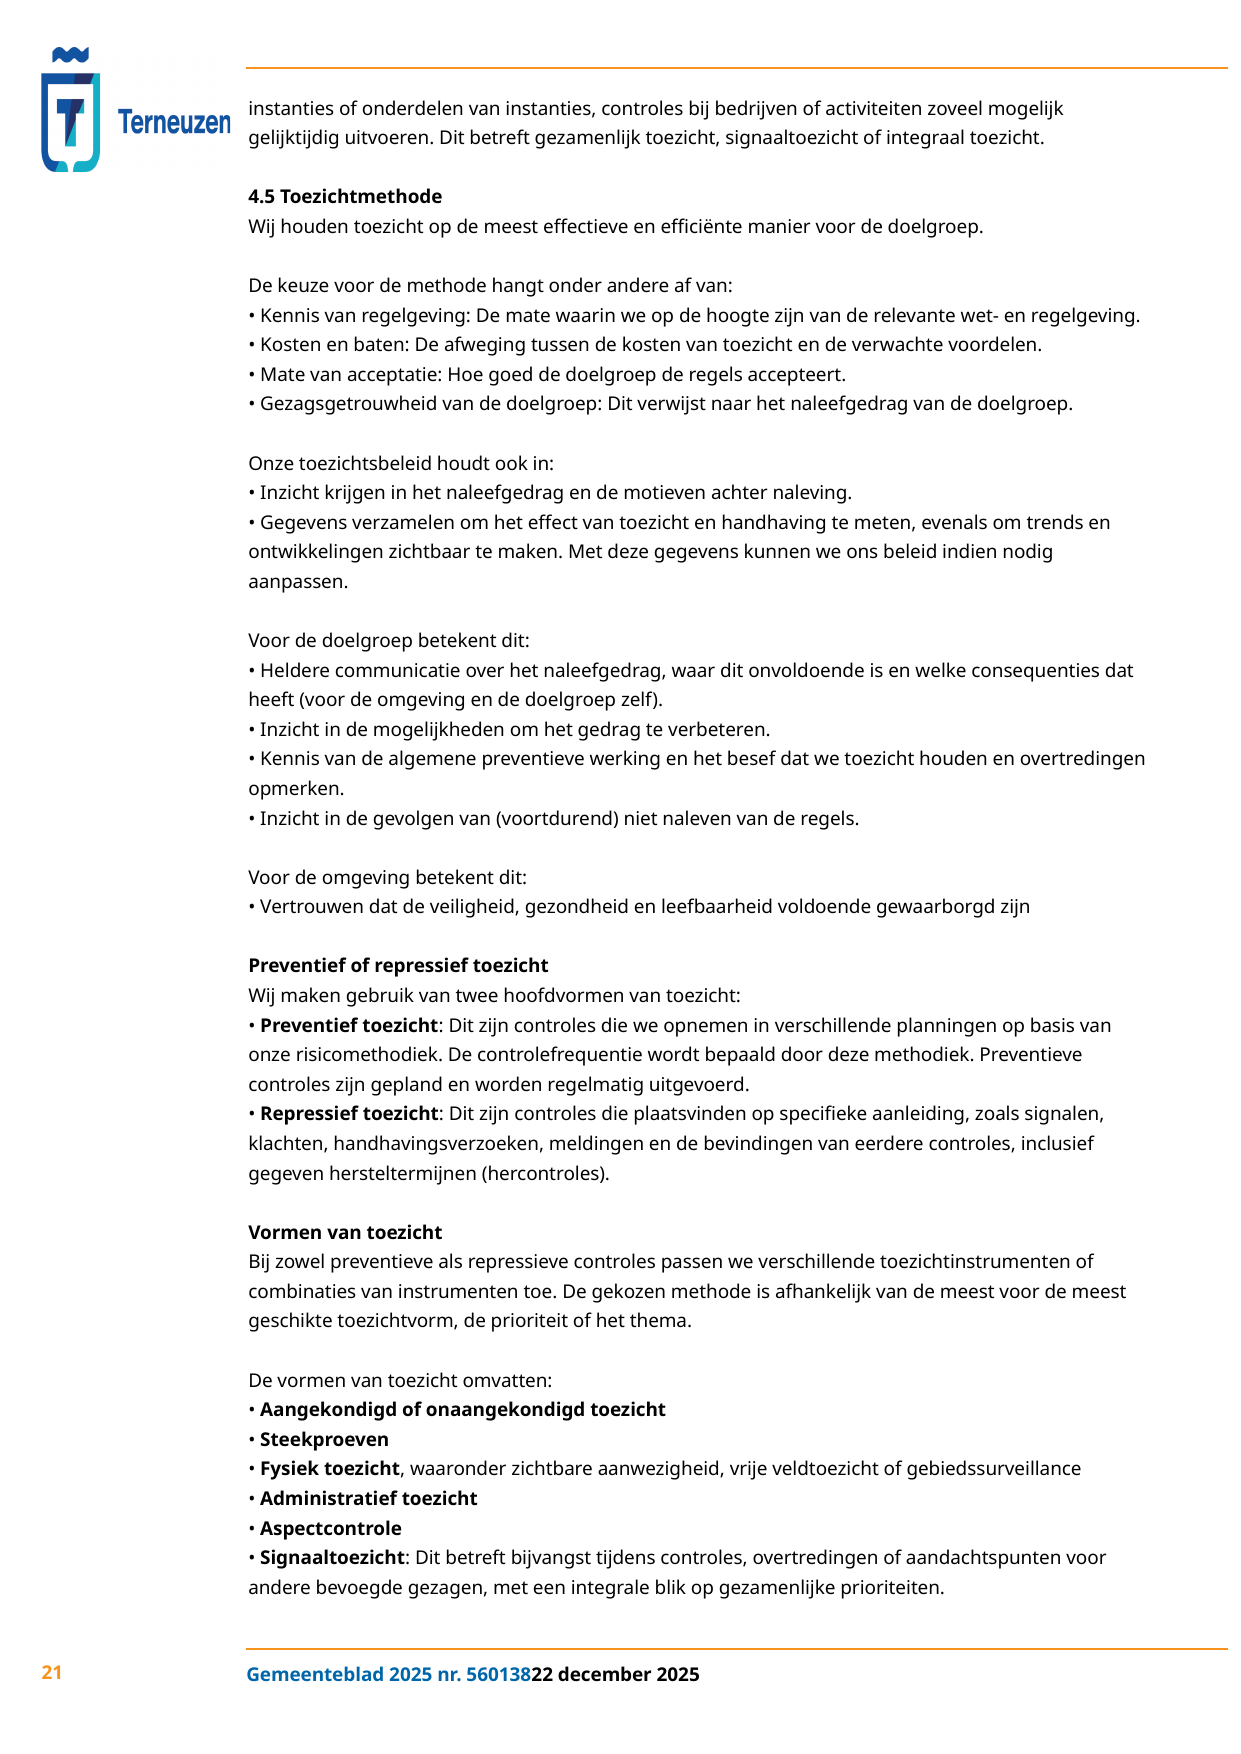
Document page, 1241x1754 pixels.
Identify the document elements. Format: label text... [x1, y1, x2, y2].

text • Kennis van de algemene preventieve werking en het besef dat we toezicht houden en overtredingen opmerken. [248, 746, 1152, 801]
text Onze toezichtsbeleid houdt ook in: [248, 450, 1152, 476]
text • Inzicht krijgen in het naleefgedrag en de motieven achter naleving. [248, 479, 1152, 505]
text • Gezagsgetrouwheid van de doelgroep: Dit verwijst naar het naleefgedrag van de doelgroep. [248, 391, 1152, 416]
text Preventief of repressief toezicht [248, 953, 1152, 978]
text Voor de doelgroep betekent dit: [248, 627, 1152, 653]
text • Signaaltoezicht: Dit betreft bijvangst tijdens controles, overtredingen of aandachtspunten voor andere bevoegde gezagen, met een integrale blik op gezamenlijke prioriteiten. [248, 1544, 1152, 1600]
text • Heldere communicatie over het naleefgedrag, waar dit onvoldoende is en welke consequenties dat heeft (voor de omgeving en de doelgroep zelf). [248, 657, 1152, 712]
text Bij zowel preventieve als repressieve controles passen we verschillende toezichtinstrumenten of combinaties van instrumenten toe. De gekozen methode is afhankelijk van de meest voor de meest geschikte toezichtvorm, de prioriteit of het thema. [248, 1248, 1152, 1333]
text Wij houden toezicht op de meest effectieve en efficiënte manier voor de doelgroep. [248, 213, 1152, 239]
text instanties of onderdelen van instanties, controles bij bedrijven of activiteiten zoveel mogelijk gelijktijdig uitvoeren. Dit betreft gezamenlijk toezicht, signaaltoezicht of integraal toezicht. [248, 95, 1152, 150]
text • Kosten en baten: De afweging tussen de kosten van toezicht en de verwachte voordelen. [248, 331, 1152, 357]
text • Aangekondigd of onaangekondigd toezicht [248, 1396, 1152, 1422]
text • Inzicht in de gevolgen van (voortdurend) niet naleven van de regels. [248, 805, 1152, 831]
text • Kennis van regelgeving: De mate waarin we op de hoogte zijn van de relevante wet- en regelgeving. [248, 302, 1152, 328]
text • Mate van acceptatie: Hoe goed de doelgroep de regels accepteert. [248, 361, 1152, 387]
text • Fysiek toezicht, waaronder zichtbare aanwezigheid, vrije veldtoezicht of gebiedssurveillance [248, 1456, 1152, 1481]
text • Inzicht in de mogelijkheden om het gedrag te verbeteren. [248, 716, 1152, 742]
text De vormen van toezicht omvatten: [248, 1367, 1152, 1393]
text Vormen van toezicht [248, 1219, 1152, 1245]
text • Steekproeven [248, 1426, 1152, 1452]
text 4.5 Toezichtmethode [248, 183, 1152, 209]
text De keuze voor de methode hangt onder andere af van: [248, 272, 1152, 298]
text • Gegevens verzamelen om het effect van toezicht en handhaving te meten, evenals om trends en ontwikkelingen zichtbaar te maken. Met deze gegevens kunnen we ons beleid indien nodig aanpassen. [248, 509, 1152, 594]
text • Vertrouwen dat de veiligheid, gezondheid en leefbaarheid voldoende gewaarborgd zijn [248, 893, 1152, 919]
text Wij maken gebruik van twee hoofdvormen van toezicht: [248, 982, 1152, 1008]
text • Aspectcontrole [248, 1515, 1152, 1541]
text Voor de omgeving betekent dit: [248, 864, 1152, 890]
text • Administratief toezicht [248, 1485, 1152, 1511]
picture [41, 47, 231, 172]
text • Repressief toezicht: Dit zijn controles die plaatsvinden op specifieke aanleiding, zoals signalen, klachten, handhavingsverzoeken, meldingen en de bevindingen van eerdere controles, inclusief gegeven hersteltermijnen (hercontroles). [248, 1101, 1152, 1186]
text • Preventief toezicht: Dit zijn controles die we opnemen in verschillende planningen op basis van onze risicomethodiek. De controlefrequentie wordt bepaald door deze methodiek. Preventieve controles zijn gepland en worden regelmatig uitgevoerd. [248, 1012, 1152, 1097]
